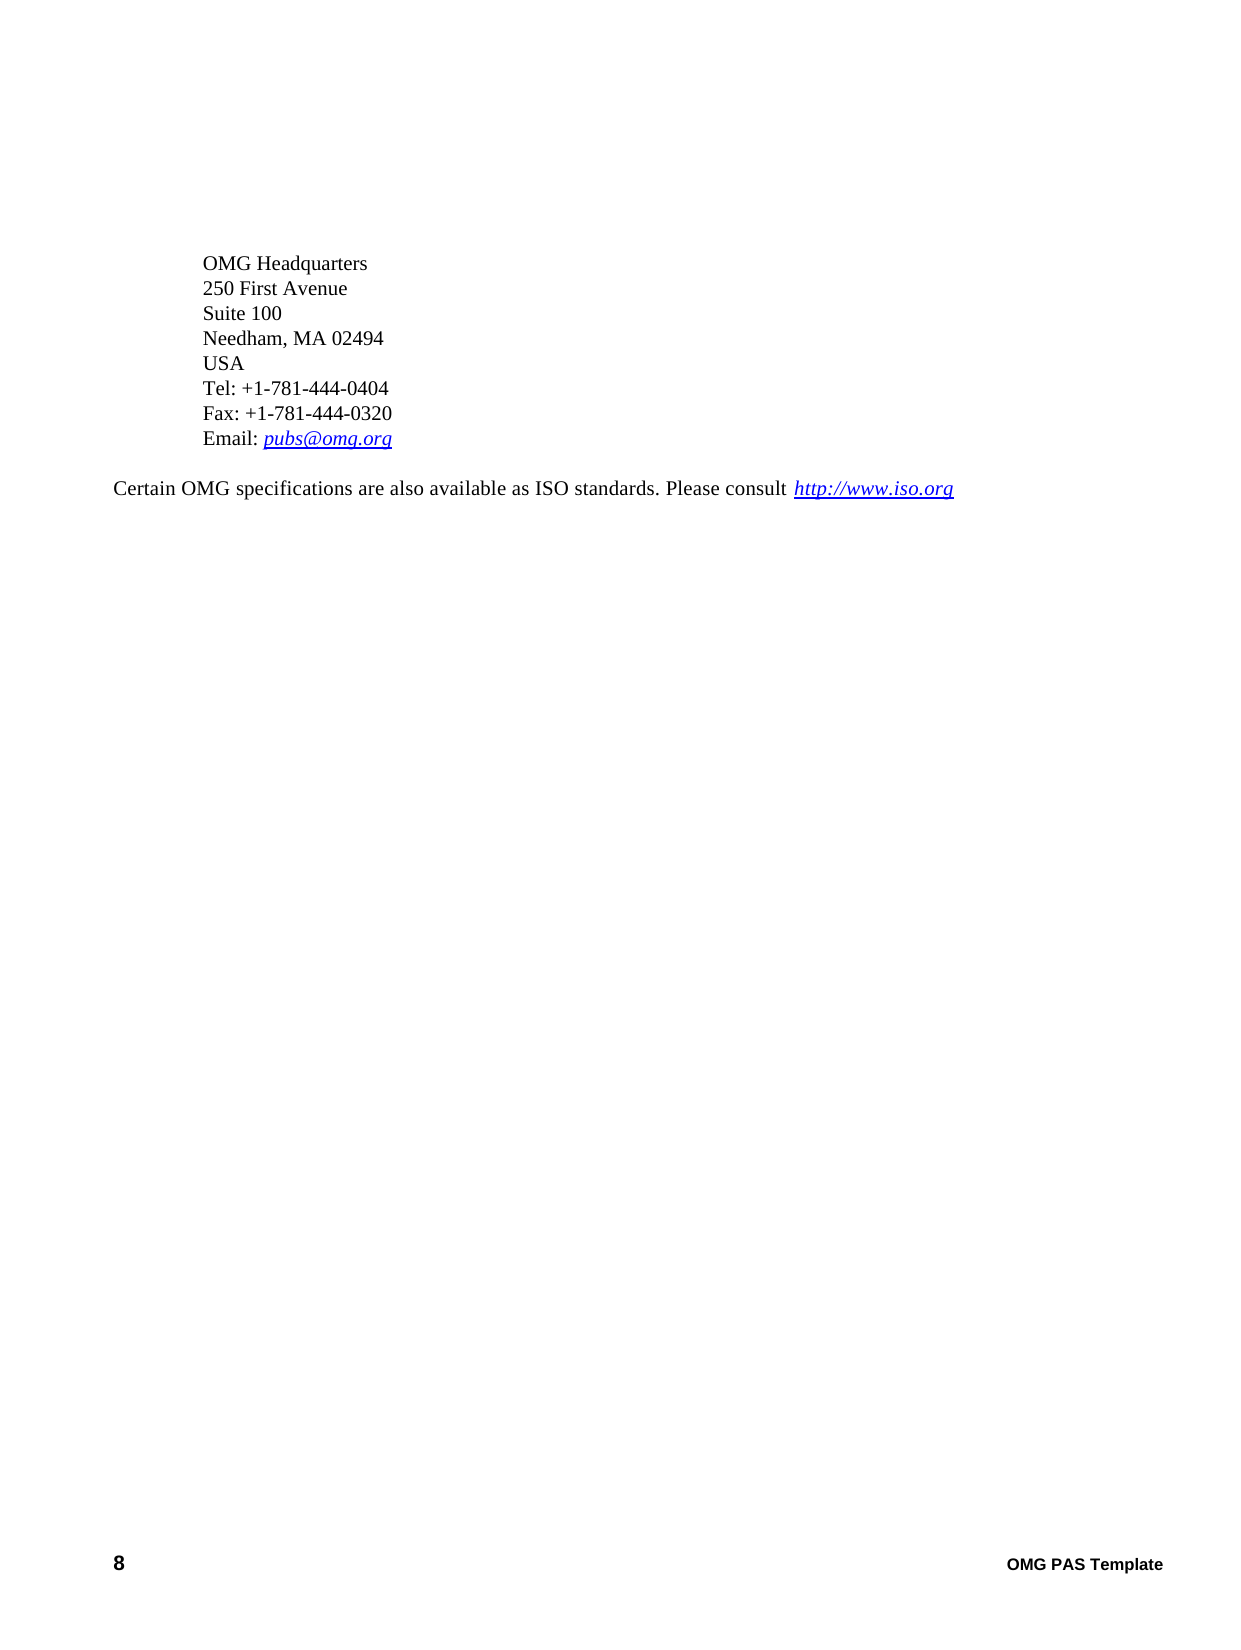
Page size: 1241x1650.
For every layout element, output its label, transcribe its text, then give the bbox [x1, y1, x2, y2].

subtitle Certain OMG specifications are also available as ISO standards. Please consult http://www.iso.org [113, 475, 1163, 500]
subtitle Fax: +1-781-444-0320 [203, 400, 1163, 425]
subtitle Tel: +1-781-444-0404 [203, 375, 1163, 400]
subtitle OMG Headquarters [203, 250, 1163, 275]
subtitle Email: pubs@omg.org [203, 425, 1163, 450]
subtitle 250 First Avenue [203, 275, 1163, 300]
subtitle Suite 100 [203, 300, 1163, 325]
subtitle Needham, MA 02494 [203, 325, 1163, 350]
subtitle USA [203, 350, 1163, 375]
